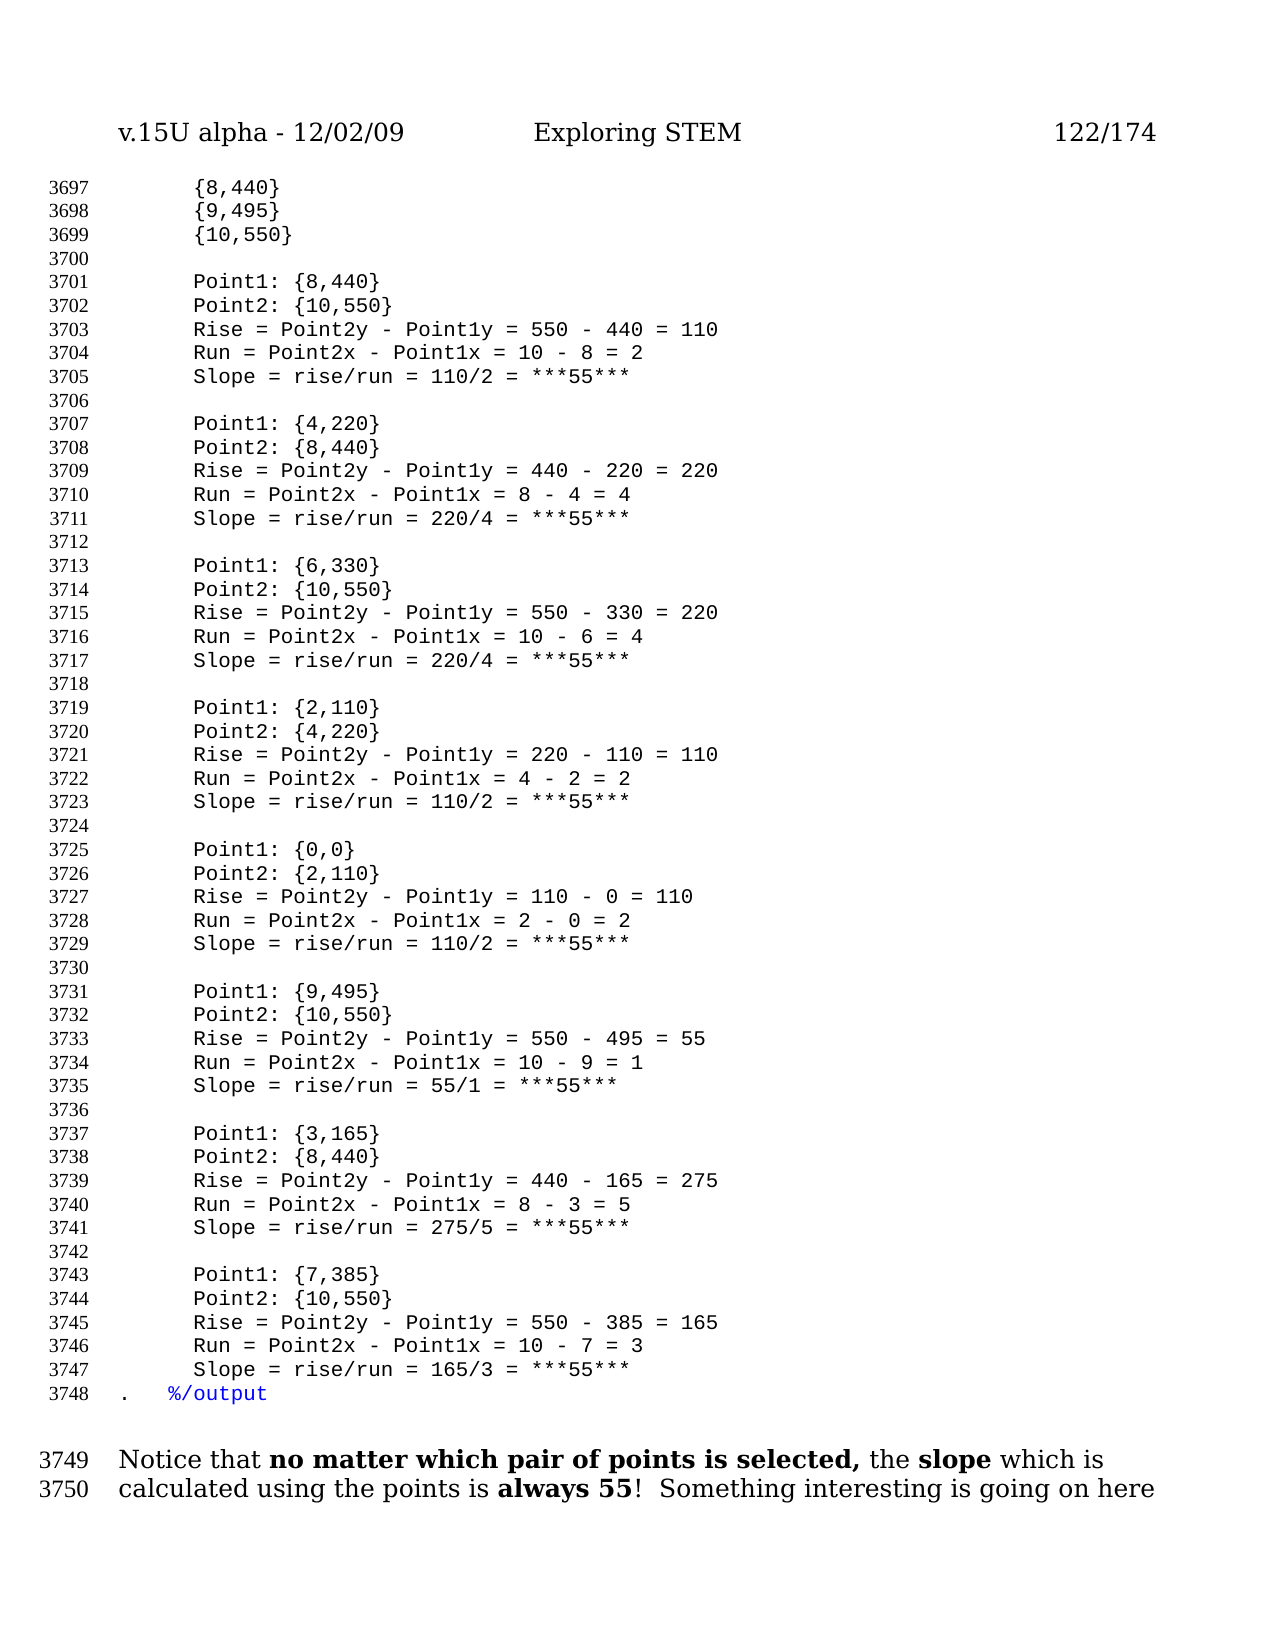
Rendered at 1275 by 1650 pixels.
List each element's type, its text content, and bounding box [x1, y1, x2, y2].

text Run = Point2x - Point1x = 10 - 7 = 3 [118, 1335, 1157, 1359]
text Point1: {2,110} [118, 697, 1157, 721]
text Notice that no matter which pair of points is selected, the slope which is calculated using the points is always 55! Something interesting is going on here [118, 1445, 1157, 1503]
text Rise = Point2y - Point1y = 550 - 330 = 220 [118, 602, 1157, 626]
text Slope = rise/run = 110/2 = ***55*** [118, 792, 1157, 815]
text Run = Point2x - Point1x = 8 - 3 = 5 [118, 1193, 1157, 1217]
text Slope = rise/run = 110/2 = ***55*** [118, 933, 1157, 957]
text Run = Point2x - Point1x = 2 - 0 = 2 [118, 910, 1157, 933]
text Rise = Point2y - Point1y = 110 - 0 = 110 [118, 886, 1157, 910]
text Run = Point2x - Point1x = 10 - 6 = 4 [118, 626, 1157, 650]
text Run = Point2x - Point1x = 10 - 9 = 1 [118, 1052, 1157, 1075]
text Point2: {10,550} [118, 579, 1157, 602]
text Point2: {10,550} [118, 295, 1157, 319]
text Slope = rise/run = 220/4 = ***55*** [118, 650, 1157, 673]
text Point2: {10,550} [118, 1004, 1157, 1028]
text Point1: {7,385} [118, 1264, 1157, 1288]
text Rise = Point2y - Point1y = 220 - 110 = 110 [118, 744, 1157, 768]
text Point1: {3,165} [118, 1123, 1157, 1146]
text Rise = Point2y - Point1y = 550 - 495 = 55 [118, 1028, 1157, 1052]
text Slope = rise/run = 55/1 = ***55*** [118, 1075, 1157, 1099]
text Point1: {4,220} [118, 413, 1157, 437]
text Rise = Point2y - Point1y = 550 - 440 = 110 [118, 319, 1157, 342]
text Point2: {10,550} [118, 1288, 1157, 1312]
text . %/output [118, 1383, 1157, 1406]
text Point1: {8,440} [118, 271, 1157, 295]
text Point2: {8,440} [118, 437, 1157, 461]
text Point2: {4,220} [118, 721, 1157, 744]
text Point2: {2,110} [118, 862, 1157, 886]
text Run = Point2x - Point1x = 8 - 4 = 4 [118, 484, 1157, 508]
text {8,440} [118, 177, 1157, 200]
text Slope = rise/run = 165/3 = ***55*** [118, 1359, 1157, 1383]
text Slope = rise/run = 220/4 = ***55*** [118, 508, 1157, 531]
text Run = Point2x - Point1x = 10 - 8 = 2 [118, 342, 1157, 366]
text {10,550} [118, 224, 1157, 248]
text {9,495} [118, 200, 1157, 224]
text Point2: {8,440} [118, 1146, 1157, 1170]
text Run = Point2x - Point1x = 4 - 2 = 2 [118, 768, 1157, 792]
text Slope = rise/run = 110/2 = ***55*** [118, 366, 1157, 389]
text Point1: {0,0} [118, 839, 1157, 862]
text Rise = Point2y - Point1y = 550 - 385 = 165 [118, 1312, 1157, 1335]
text Point1: {9,495} [118, 981, 1157, 1004]
text Rise = Point2y - Point1y = 440 - 165 = 275 [118, 1170, 1157, 1193]
text Point1: {6,330} [118, 555, 1157, 579]
text Rise = Point2y - Point1y = 440 - 220 = 220 [118, 461, 1157, 484]
text Slope = rise/run = 275/5 = ***55*** [118, 1217, 1157, 1241]
